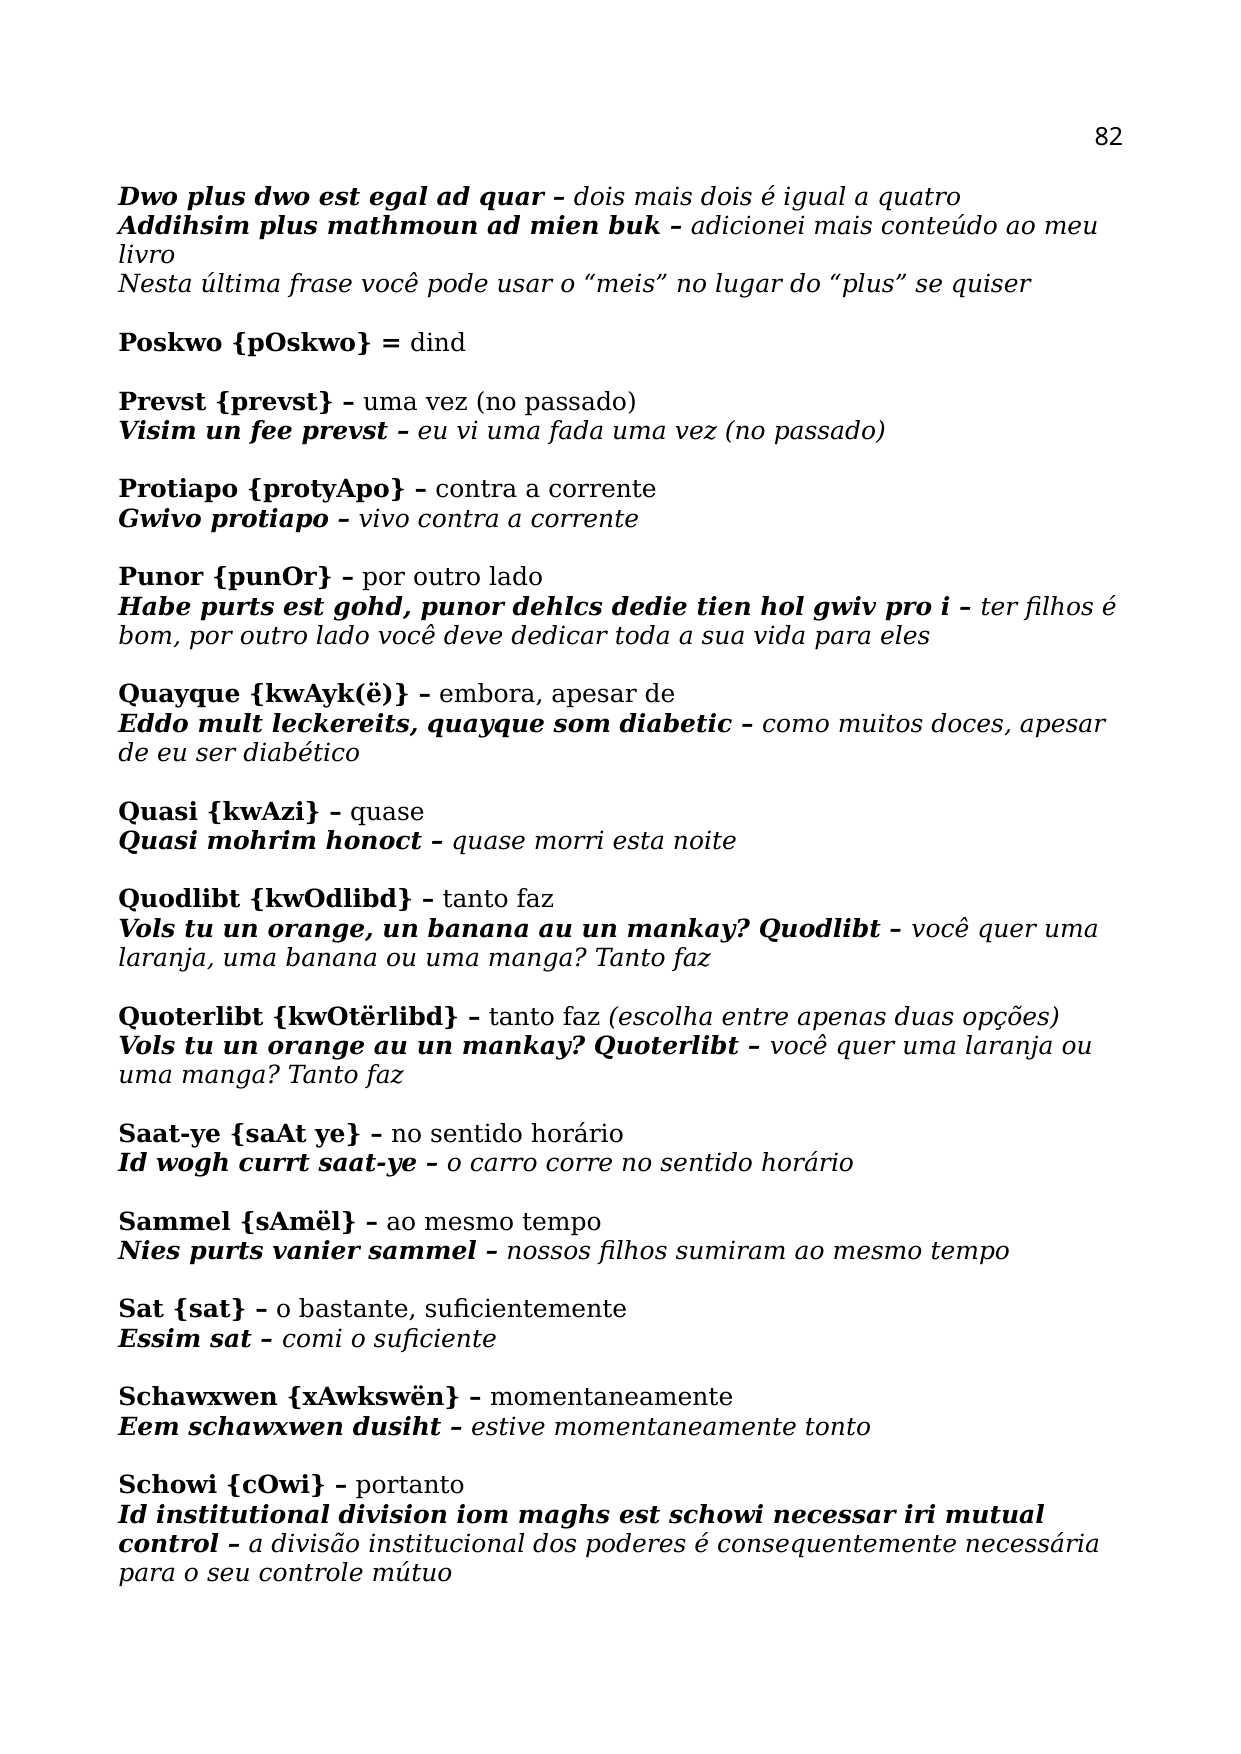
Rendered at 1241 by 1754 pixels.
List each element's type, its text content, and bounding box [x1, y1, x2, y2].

text Essim sat – comi o suficiente [118, 1324, 1123, 1353]
text Sammel {sAmël} – ao mesmo tempo [118, 1206, 1123, 1236]
text Quayque {kwAyk(ë)} – embora, apesar de [118, 679, 1123, 709]
text Prevst {prevst} – uma vez (no passado) [118, 386, 1123, 416]
text Id institutional division iom maghs est schowi necessar iri mutual control – a divisão institucional dos poderes é consequentemente necessária para o seu controle mútuo [118, 1499, 1123, 1587]
text Protiapo {protyApo} – contra a corrente [118, 474, 1123, 504]
text Punor {punOr} – por outro lado [118, 562, 1123, 592]
text Quodlibt {kwOdlibd} – tanto faz [118, 884, 1123, 914]
text Addihsim plus mathmoun ad mien buk – adicionei mais conteúdo ao meu livro [118, 211, 1123, 269]
text Nies purts vanier sammel – nossos filhos sumiram ao mesmo tempo [118, 1236, 1123, 1265]
text Nesta última frase você pode usar o “meis” no lugar do “plus” se quiser [118, 269, 1123, 299]
text Quasi mohrim honoct – quase morri esta noite [118, 826, 1123, 855]
text Habe purts est gohd, punor dehlcs dedie tien hol gwiv pro i – ter filhos é bom, por outro lado você deve dedicar toda a sua vida para eles [118, 592, 1123, 650]
text Vols tu un orange, un banana au un mankay? Quodlibt – você quer uma laranja, uma banana ou uma manga? Tanto faz [118, 914, 1123, 972]
text Eddo mult leckereits, quayque som diabetic – como muitos doces, apesar de eu ser diabético [118, 709, 1123, 767]
text Saat-ye {saAt ye} – no sentido horário [118, 1118, 1123, 1148]
text Eem schawxwen dusiht – estive momentaneamente tonto [118, 1412, 1123, 1441]
text Sat {sat} – o bastante, suficientemente [118, 1294, 1123, 1324]
text Id wogh currt saat-ye – o carro corre no sentido horário [118, 1148, 1123, 1177]
text Quoterlibt {kwOtërlibd} – tanto faz (escolha entre apenas duas opções) [118, 1001, 1123, 1031]
text Dwo plus dwo est egal ad quar – dois mais dois é igual a quatro [118, 182, 1123, 211]
text Quasi {kwAzi} – quase [118, 796, 1123, 826]
text Poskwo {pOskwo} = dind [118, 328, 1123, 357]
text Gwivo protiapo – vivo contra a corrente [118, 504, 1123, 533]
text Schawxwen {xAwkswën} – momentaneamente [118, 1382, 1123, 1412]
text Schowi {cOwi} – portanto [118, 1470, 1123, 1499]
text Visim un fee prevst – eu vi uma fada uma vez (no passado) [118, 416, 1123, 445]
text Vols tu un orange au un mankay? Quoterlibt – você quer uma laranja ou uma manga? Tanto faz [118, 1031, 1123, 1089]
